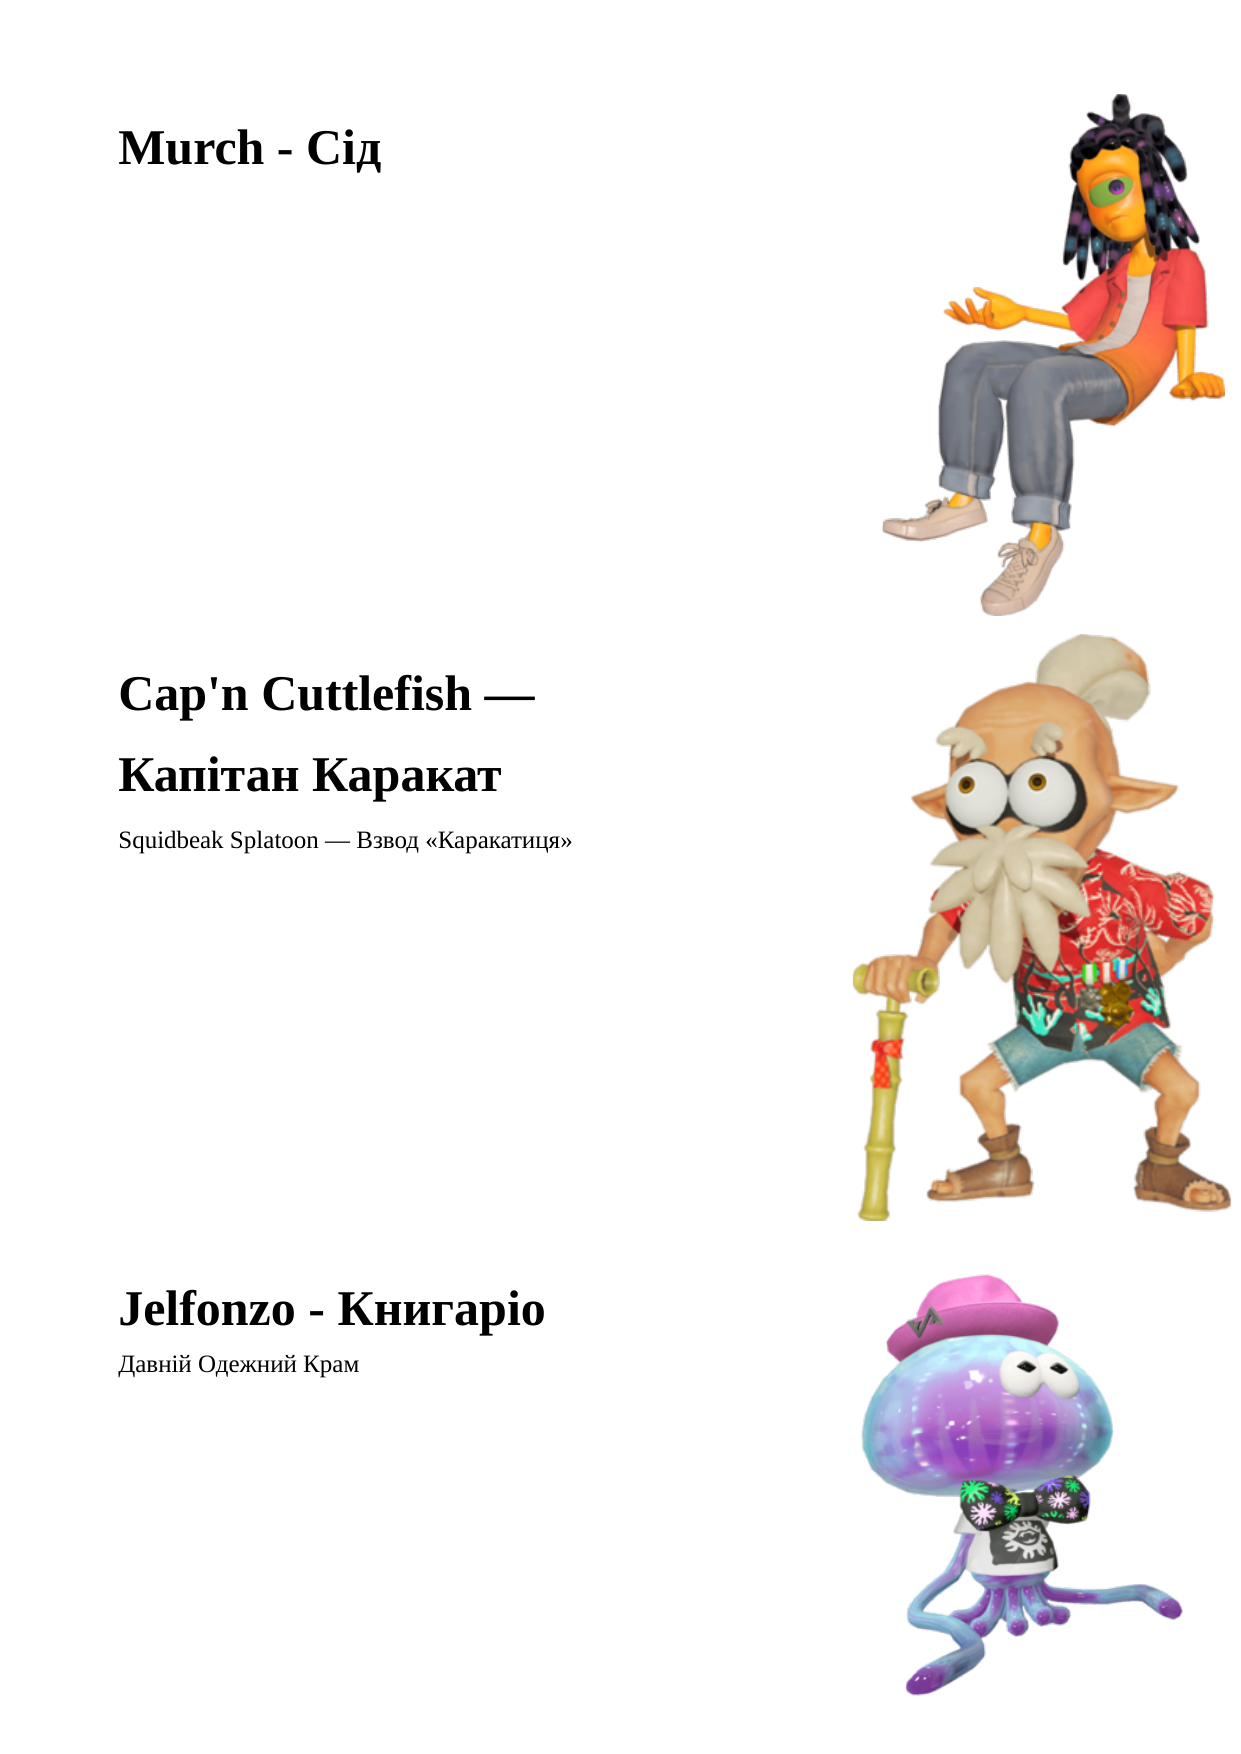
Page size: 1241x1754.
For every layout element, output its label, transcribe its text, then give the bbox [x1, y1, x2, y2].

picture [775, 1263, 1230, 1706]
picture [852, 634, 1232, 1221]
subtitle Jelfonzo - Книгаріо [118, 1279, 775, 1336]
text Cap'n Cuttlefish — [118, 664, 852, 722]
text Давній Одежний Крам [118, 1349, 775, 1378]
subtitle Murch - Сід [118, 118, 882, 176]
text Squidbeak Splatoon — Взвод «Каракатиця» [118, 825, 852, 854]
text Капітан Каракат [118, 745, 852, 802]
picture [882, 94, 1225, 616]
